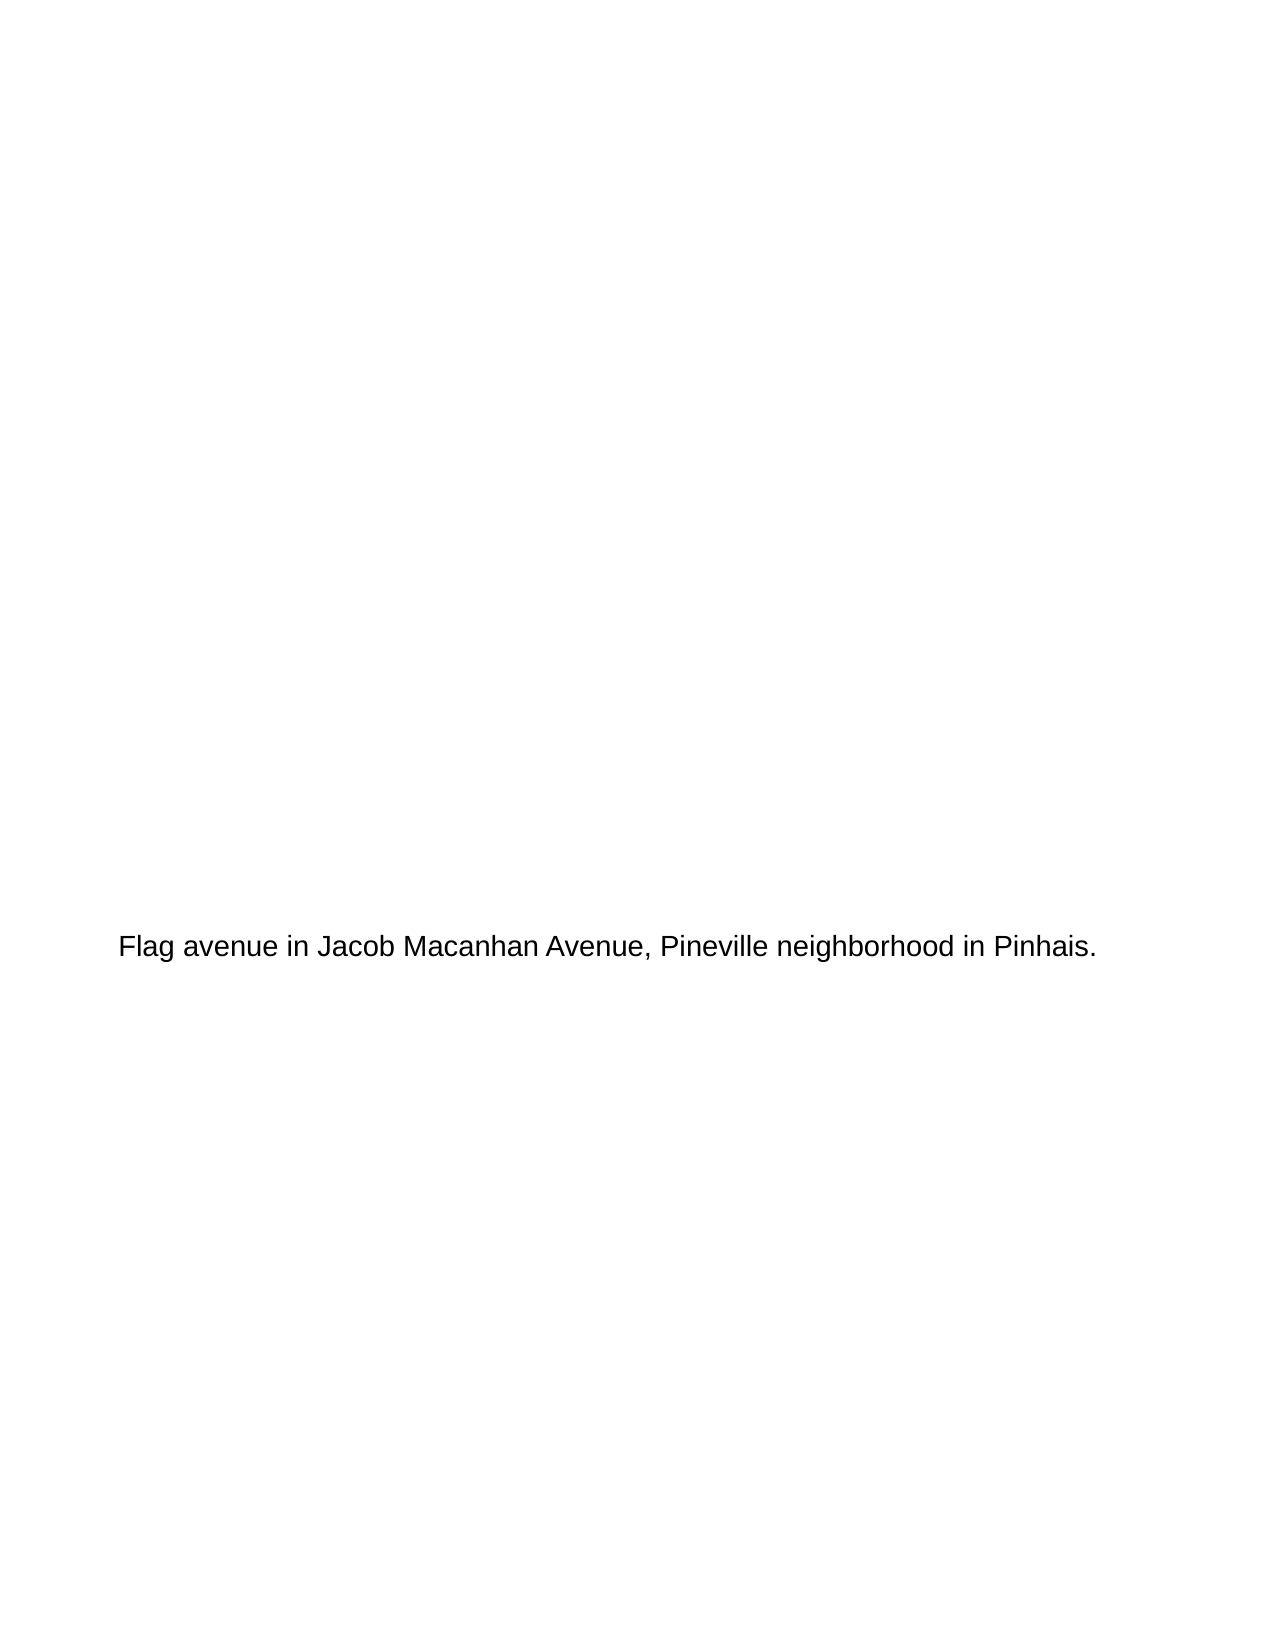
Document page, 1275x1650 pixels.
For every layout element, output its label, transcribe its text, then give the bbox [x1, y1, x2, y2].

text Flag avenue in Jacob Macanhan Avenue, Pineville neighborhood in Pinhais. [118, 118, 1157, 963]
